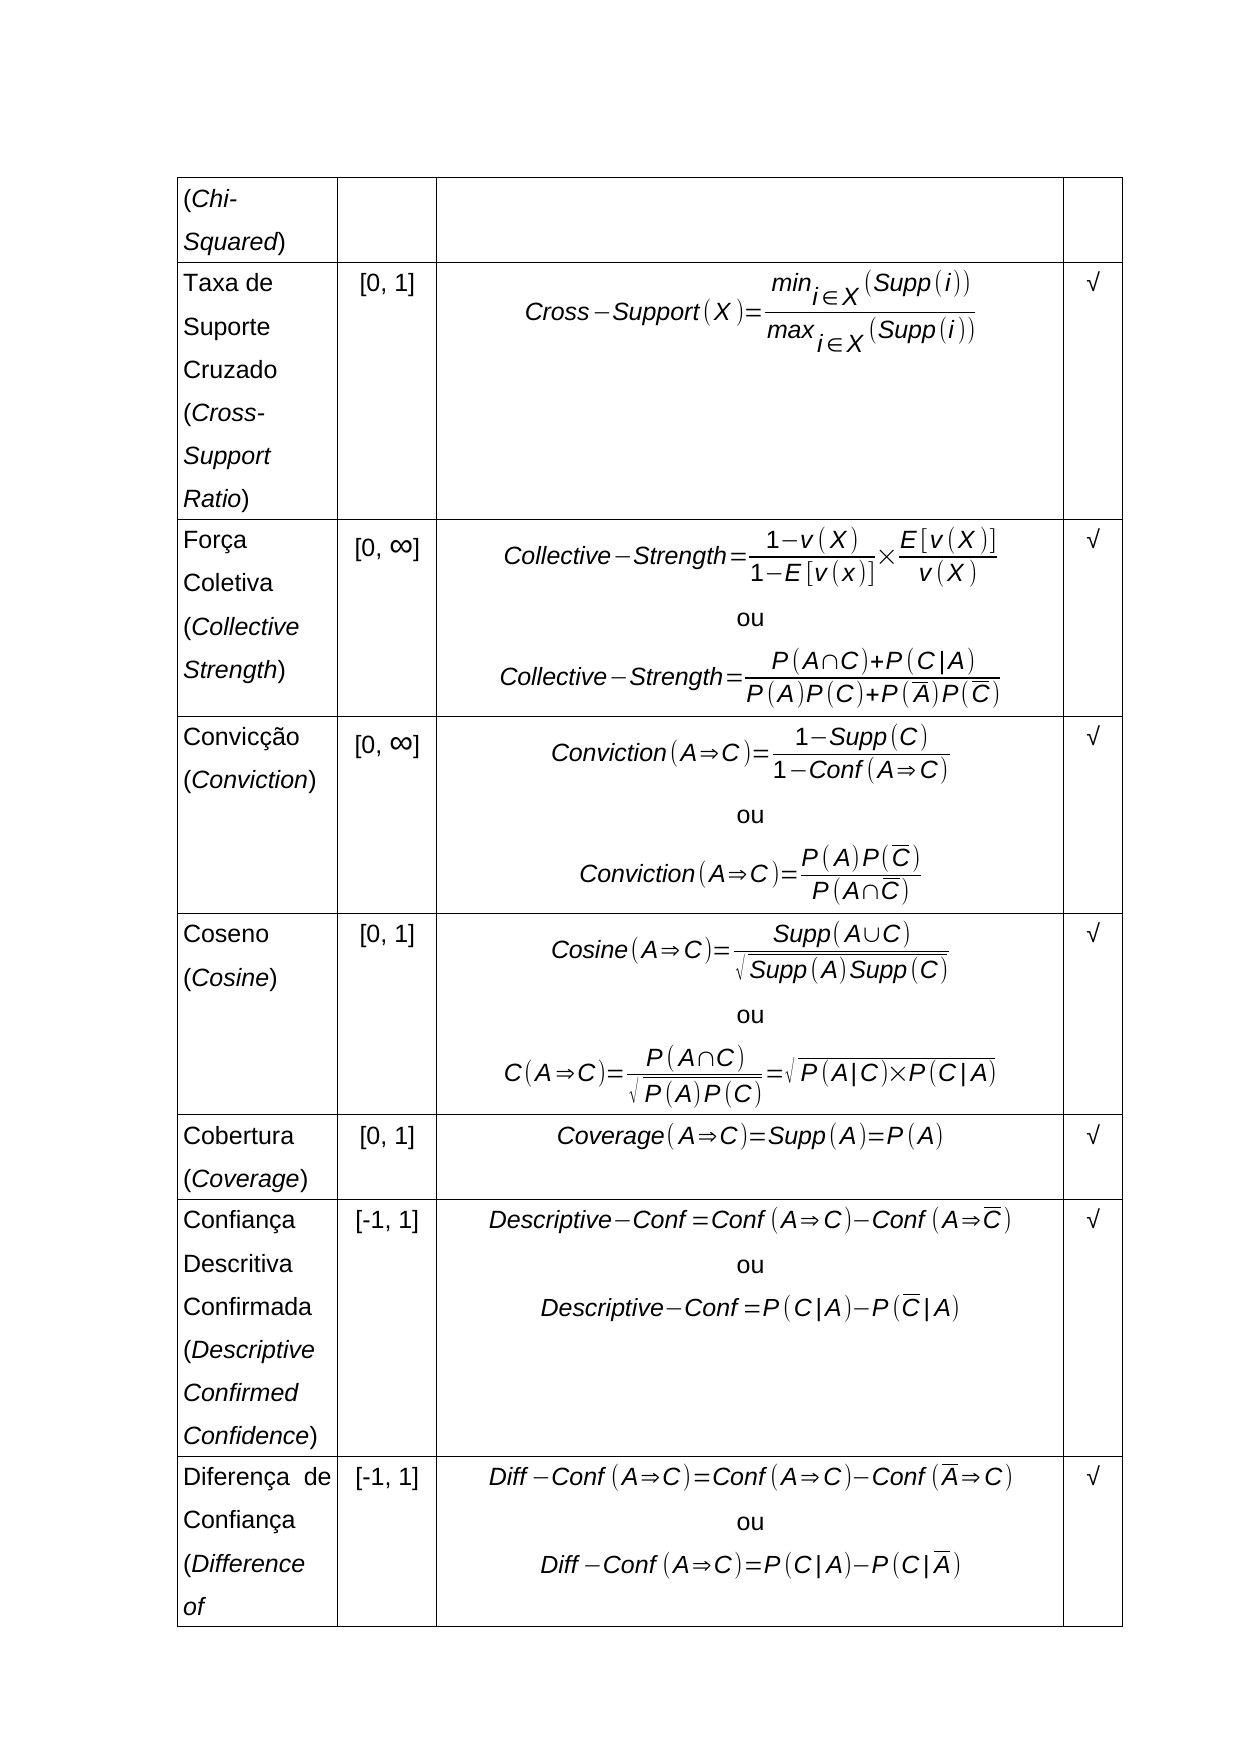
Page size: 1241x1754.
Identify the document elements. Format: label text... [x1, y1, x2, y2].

table_cell [-1, 1] [338, 1457, 436, 1626]
table_cell Força Coletiva (Collective Strength) [178, 520, 337, 716]
table_cell ou [437, 717, 1063, 913]
table_cell [437, 263, 1063, 518]
table_cell Taxa de Suporte Cruzado (Cross- Support Ratio) [178, 263, 337, 518]
table_cell ou [437, 1200, 1063, 1456]
table_cell [0, 1] [338, 1115, 436, 1199]
table_cell ou [437, 1457, 1063, 1626]
table_cell [1064, 178, 1122, 262]
table_cell [437, 1115, 1063, 1199]
table_cell [338, 178, 436, 262]
table_cell Confiança Descritiva Confirmada (Descriptive Confirmed Confidence) [178, 1200, 337, 1456]
table_cell Cobertura (Coverage) [178, 1115, 337, 1199]
table_cell √ [1064, 263, 1122, 518]
table_cell Diferença de Confiança (Difference of [178, 1457, 337, 1626]
table_cell √ [1064, 914, 1122, 1114]
table_cell Convicção (Conviction) [178, 717, 337, 913]
table_cell √ [1064, 717, 1122, 913]
table_cell √ [1064, 1115, 1122, 1199]
table_cell ou [437, 914, 1063, 1114]
table_cell √ [1064, 1200, 1122, 1456]
table_cell [0, ∞] [338, 717, 436, 913]
table_cell √ [1064, 1457, 1122, 1626]
table_cell [0, ∞] [338, 520, 436, 716]
table_cell √ [1064, 520, 1122, 716]
table_cell [437, 178, 1063, 262]
table_cell [0, 1] [338, 914, 436, 1114]
table_cell [-1, 1] [338, 1200, 436, 1456]
table_cell ou [437, 520, 1063, 716]
table_cell [0, 1] [338, 263, 436, 518]
table_cell (Chi-Squared) [178, 178, 337, 262]
table_cell Coseno (Cosine) [178, 914, 337, 1114]
